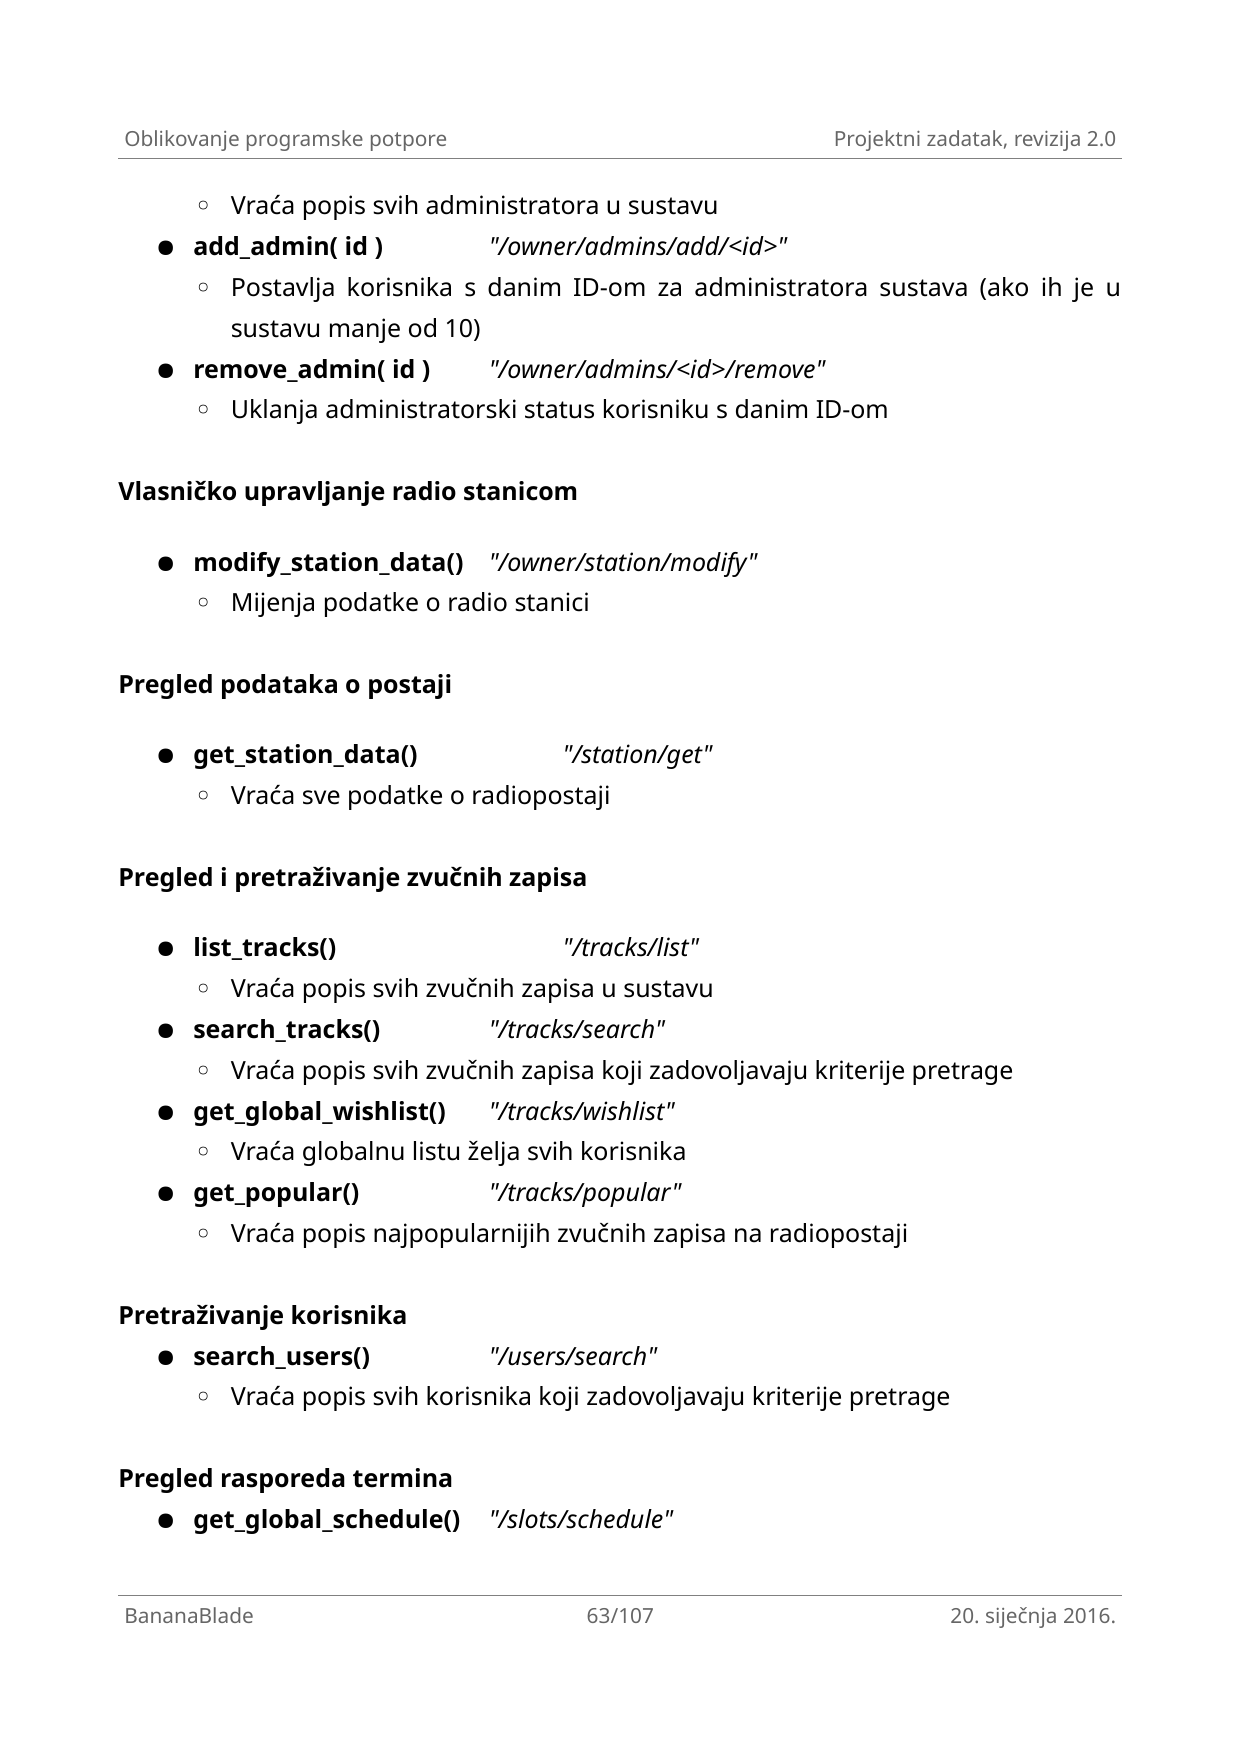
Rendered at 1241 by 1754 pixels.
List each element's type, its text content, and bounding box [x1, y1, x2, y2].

list Vraća sve podatke o radiopostaji [193, 778, 1122, 812]
list search_tracks() "/tracks/search" [156, 1011, 1122, 1046]
list get_global_schedule() "/slots/schedule" [156, 1501, 1122, 1536]
list Vraća popis najpopularnijih zvučnih zapisa na radiopostaji [193, 1216, 1122, 1250]
list Mijenja podatke o radio stanici [193, 585, 1122, 619]
list list_tracks() "/tracks/list" [156, 930, 1122, 964]
list get_global_wishlist() "/tracks/wishlist" [156, 1093, 1122, 1127]
list modify_station_data() "/owner/station/modify" [156, 544, 1122, 578]
text Pretraživanje korisnika [118, 1297, 1122, 1331]
list Vraća popis svih zvučnih zapisa u sustavu [193, 971, 1122, 1005]
list get_popular() "/tracks/popular" [156, 1175, 1122, 1209]
list Vraća popis svih korisnika koji zadovoljavaju kriterije pretrage [193, 1379, 1122, 1413]
list add_admin( id ) "/owner/admins/add/<id>" [156, 229, 1122, 263]
text Vlasničko upravljanje radio stanicom [118, 474, 1122, 508]
list Vraća globalnu listu želja svih korisnika [193, 1134, 1122, 1168]
list get_station_data() "/station/get" [156, 737, 1122, 771]
list Postavlja korisnika s danim ID-om za administratora sustava (ako ih je u sustavu manje od 10) [193, 270, 1122, 344]
list search_users() "/users/search" [156, 1338, 1122, 1372]
list Vraća popis svih zvučnih zapisa koji zadovoljavaju kriterije pretrage [193, 1052, 1122, 1086]
text Pregled podataka o postaji [118, 667, 1122, 701]
list Vraća popis svih administratora u sustavu [193, 188, 1122, 222]
list Uklanja administratorski status korisniku s danim ID-om [193, 392, 1122, 426]
text Pregled i pretraživanje zvučnih zapisa [118, 859, 1122, 893]
list remove_admin( id ) "/owner/admins/<id>/remove" [156, 351, 1122, 385]
text Pregled rasporeda termina [118, 1461, 1122, 1495]
